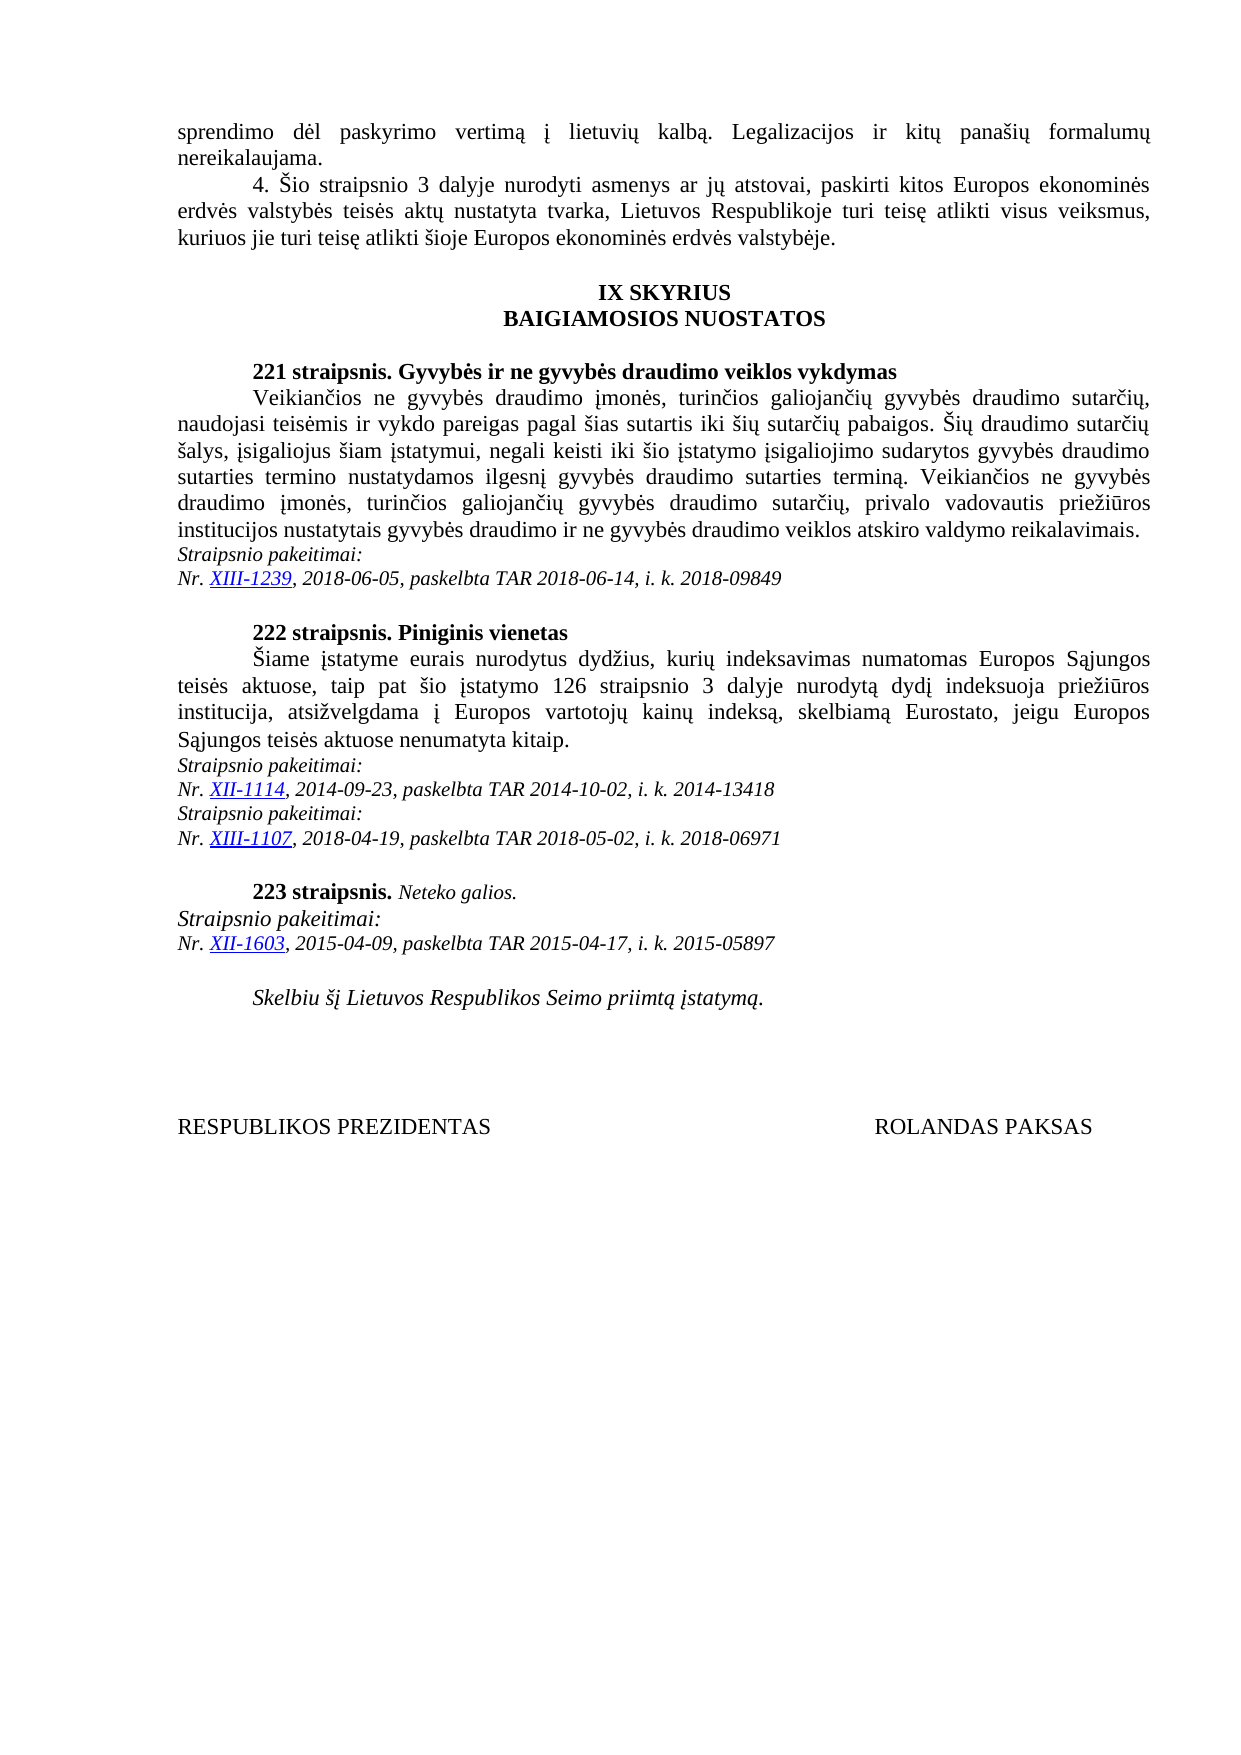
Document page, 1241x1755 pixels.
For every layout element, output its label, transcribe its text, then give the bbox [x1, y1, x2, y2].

text IX SKYRIUS [177, 279, 1152, 305]
text Straipsnio pakeitimai: [177, 801, 1152, 825]
text Šiame įstatyme eurais nurodytus dydžius, kurių indeksavimas numatomas Europos Sąjungos teisės aktuose, taip pat šio įstatymo 126 straipsnio 3 dalyje nurodytą dydį indeksuoja priežiūros institucija, atsižvelgdama į Europos vartotojų kainų indeksą, skelbiamą Eurostato, jeigu Europos Sąjungos teisės aktuose nenumatyta kitaip. [177, 645, 1152, 753]
text Nr. XII-1114, 2014-09-23, paskelbta TAR 2014-10-02, i. k. 2014-13418 [177, 777, 1152, 801]
text 221 straipsnis. Gyvybės ir ne gyvybės draudimo veiklos vykdymas [177, 358, 1152, 384]
text 222 straipsnis. Piniginis vienetas [177, 619, 1152, 645]
text Skelbiu šį Lietuvos Respublikos Seimo priimtą įstatymą. [177, 984, 1152, 1010]
text Nr. XIII-1239, 2018-06-05, paskelbta TAR 2018-06-14, i. k. 2018-09849 [177, 566, 1152, 590]
text 4. Šio straipsnio 3 dalyje nurodyti asmenys ar jų atstovai, paskirti kitos Europos ekonominės erdvės valstybės teisės aktų nustatyta tvarka, Lietuvos Respublikoje turi teisę atlikti visus veiksmus, kuriuos jie turi teisę atlikti šioje Europos ekonominės erdvės valstybėje. [177, 171, 1152, 250]
text Straipsnio pakeitimai: [177, 904, 1152, 931]
text Nr. XIII-1107, 2018-04-19, paskelbta TAR 2018-05-02, i. k. 2018-06971 [177, 825, 1152, 849]
text sprendimo dėl paskyrimo vertimą į lietuvių kalbą. Legalizacijos ir kitų panašių formalumų nereikalaujama. [177, 118, 1152, 171]
text Veikiančios ne gyvybės draudimo įmonės, turinčios galiojančių gyvybės draudimo sutarčių, naudojasi teisėmis ir vykdo pareigas pagal šias sutartis iki šių sutarčių pabaigos. Šių draudimo sutarčių šalys, įsigaliojus šiam įstatymui, negali keisti iki šio įstatymo įsigaliojimo sudarytos gyvybės draudimo sutarties termino nustatydamos ilgesnį gyvybės draudimo sutarties terminą. Veikiančios ne gyvybės draudimo įmonės, turinčios galiojančių gyvybės draudimo sutarčių, privalo vadovautis priežiūros institucijos nustatytais gyvybės draudimo ir ne gyvybės draudimo veiklos atskiro valdymo reikalavimais. [177, 384, 1152, 542]
text Nr. XII-1603, 2015-04-09, paskelbta TAR 2015-04-17, i. k. 2015-05897 [177, 931, 1152, 955]
text 223 straipsnis. Neteko galios. [177, 878, 1152, 904]
text Straipsnio pakeitimai: [177, 753, 1152, 777]
text BAIGIAMOSIOS NUOSTATOS [177, 305, 1152, 331]
text Straipsnio pakeitimai: [177, 542, 1152, 566]
text RESPUBLIKOS PREZIDENTAS ROLANDAS PAKSAS [177, 1113, 1152, 1139]
